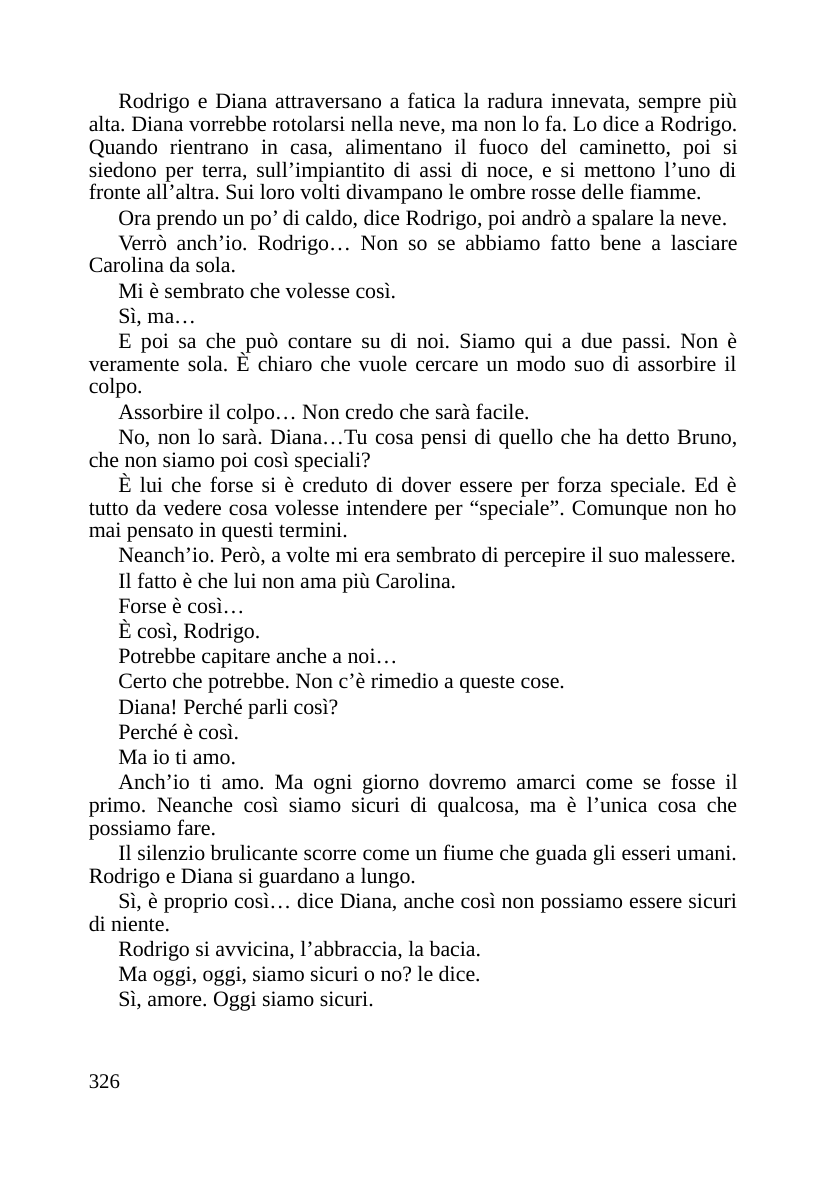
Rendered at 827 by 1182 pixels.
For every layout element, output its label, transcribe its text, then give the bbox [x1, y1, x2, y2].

text Certo che potrebbe. Non c’è rimedio a queste cose. [88, 668, 738, 694]
text No, non lo sarà. Diana…Tu cosa pensi di quello che ha detto Bruno, che non siamo poi così speciali? [88, 424, 738, 472]
text Sì, è proprio così… dice Diana, anche così non possiamo essere sicuri di niente. [88, 888, 738, 936]
text Ma oggi, oggi, siamo sicuri o no? le dice. [88, 961, 738, 986]
text Sì, ma… [88, 303, 738, 328]
text Sì, amore. Oggi siamo sicuri. [88, 986, 738, 1011]
text Perché è così. [88, 719, 738, 744]
text Assorbire il colpo… Non credo che sarà facile. [88, 399, 738, 424]
text Diana! Perché parli così? [88, 694, 738, 719]
text Rodrigo si avvicina, l’abbraccia, la bacia. [88, 936, 738, 961]
text Neanch’io. Però, a volte mi era sembrato di percepire il suo malessere. [88, 542, 738, 568]
text Potrebbe capitare anche a noi… [88, 643, 738, 668]
text Il fatto è che lui non ama più Carolina. [88, 568, 738, 593]
text E poi sa che può contare su di noi. Siamo qui a due passi. Non è veramente sola. È chiaro che vuole cercare un modo suo di assorbire il colpo. [88, 328, 738, 399]
text Anch’io ti amo. Ma ogni giorno dovremo amarci come se fosse il primo. Neanche così siamo sicuri di qualcosa, ma è l’unica cosa che possiamo fare. [88, 769, 738, 840]
text Ma io ti amo. [88, 744, 738, 769]
text È lui che forse si è creduto di dover essere per forza speciale. Ed è tutto da vedere cosa volesse intendere per “speciale”. Comunque non ho mai pensato in questi termini. [88, 472, 738, 542]
text Ora prendo un po’ di caldo, dice Rodrigo, poi andrò a spalare la neve. [88, 204, 738, 230]
text Rodrigo e Diana attraversano a fatica la radura innevata, sempre più alta. Diana vorrebbe rotolarsi nella neve, ma non lo fa. Lo dice a Rodrigo. Quando rientrano in casa, alimentano il fuoco del caminetto, poi si siedono per terra, sull’impiantito di assi di noce, e si mettono l’uno di fronte all’altra. Sui loro volti divampano le ombre rosse delle fiamme. [88, 88, 738, 204]
text Forse è così… [88, 593, 738, 618]
text Verrò anch’io. Rodrigo… Non so se abbiamo fatto bene a lasciare Carolina da sola. [88, 230, 738, 278]
text Mi è sembrato che volesse così. [88, 278, 738, 303]
text Il silenzio brulicante scorre come un fiume che guada gli esseri umani. Rodrigo e Diana si guardano a lungo. [88, 840, 738, 888]
text È così, Rodrigo. [88, 618, 738, 643]
